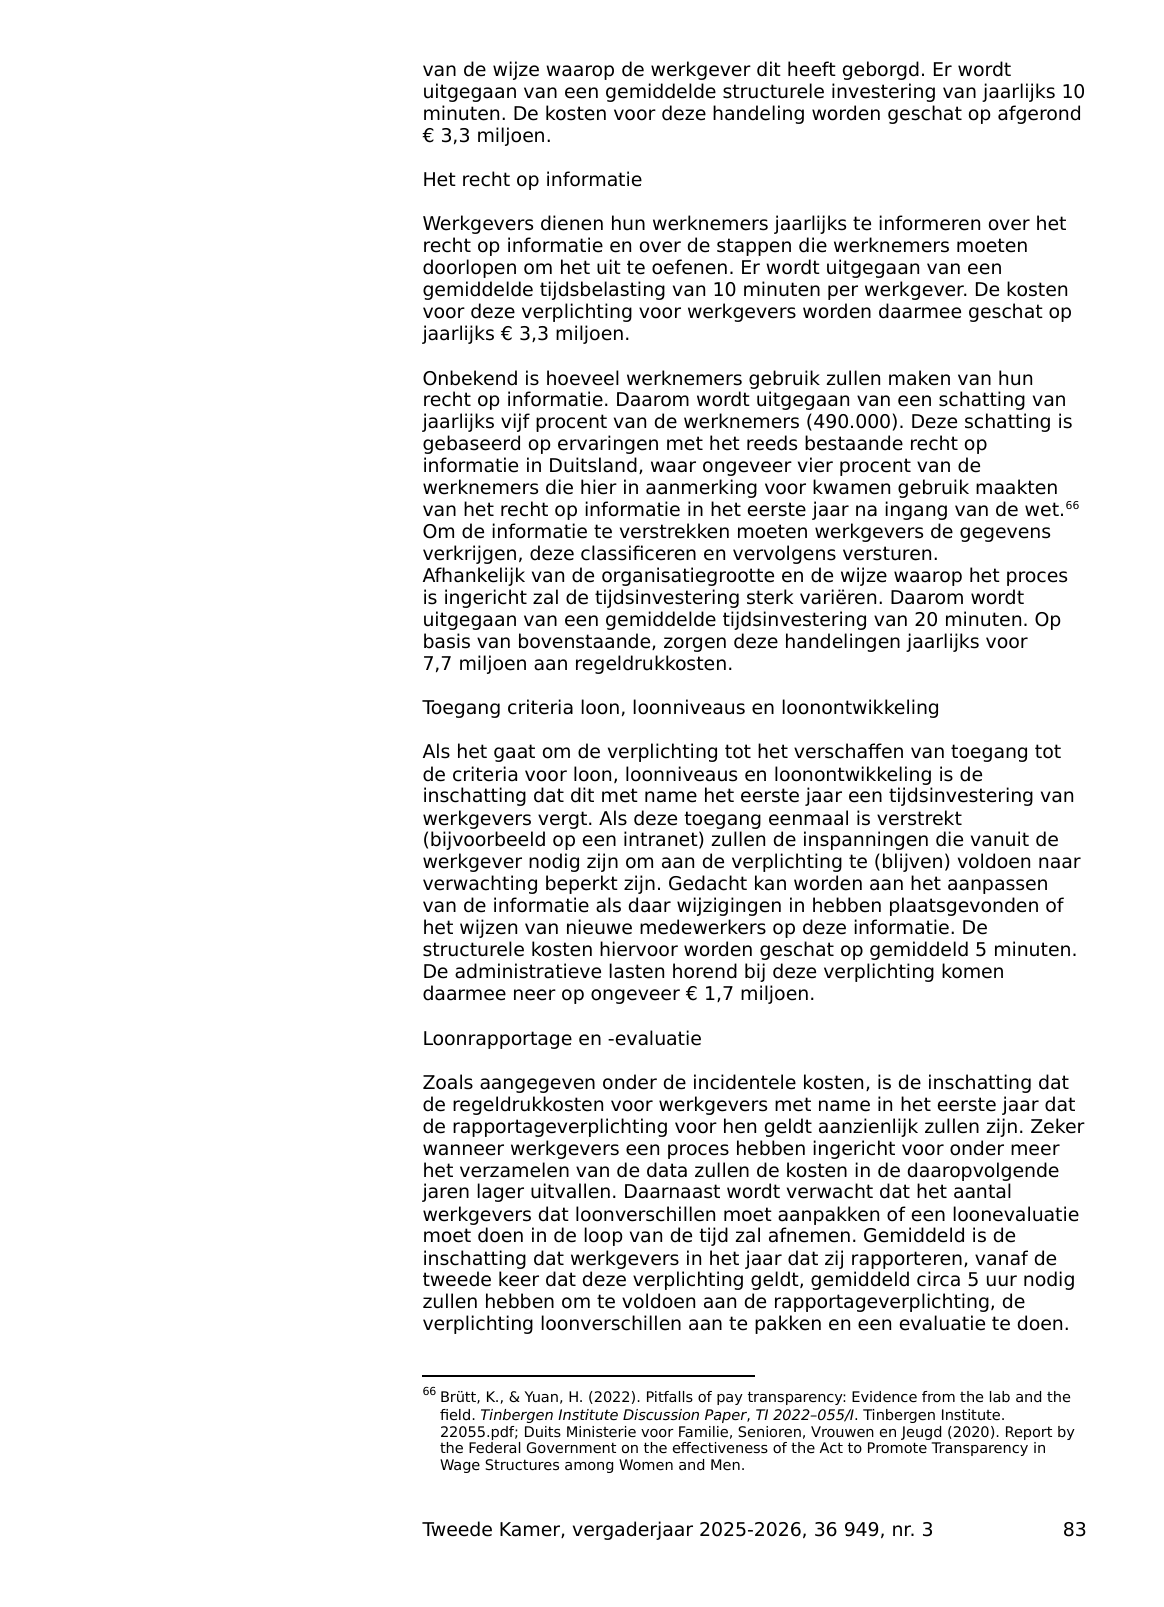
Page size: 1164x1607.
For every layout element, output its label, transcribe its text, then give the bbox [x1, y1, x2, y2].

text Onbekend is hoeveel werknemers gebruik zullen maken van hun recht op informatie. Daarom wordt uitgegaan van een schatting van jaarlijks vijf procent van de werknemers (490.000). Deze schatting is gebaseerd op ervaringen met het reeds bestaande recht op informatie in Duitsland, waar ongeveer vier procent van de werknemers die hier in aanmerking voor kwamen gebruik maakten van het recht op informatie in het eerste jaar na ingang van de wet. Om de informatie te verstrekken moeten werkgevers de gegevens verkrijgen, deze classificeren en vervolgens versturen. [422, 367, 1087, 565]
text van de wijze waarop de werkgever dit heeft geborgd. Er wordt uitgegaan van een gemiddelde structurele investering van jaarlijks 10 minuten. De kosten voor deze handeling worden geschat op afgerond € 3,3 miljoen. [422, 59, 1087, 147]
subtitle Toegang criteria loon, loonniveaus en loonontwikkeling [422, 697, 1087, 719]
subtitle Loonrapportage en -evaluatie [422, 1027, 1087, 1049]
text Afhankelijk van de organisatiegrootte en de wijze waarop het proces is ingericht zal de tijdsinvestering sterk variëren. Daarom wordt uitgegaan van een gemiddelde tijdsinvestering van 20 minuten. Op basis van bovenstaande, zorgen deze handelingen jaarlijks voor 7,7 miljoen aan regeldrukkosten. [422, 565, 1087, 675]
text Zoals aangegeven onder de incidentele kosten, is de inschatting dat de regeldrukkosten voor werkgevers met name in het eerste jaar dat de rapportageverplichting voor hen geldt aanzienlijk zullen zijn. Zeker wanneer werkgevers een proces hebben ingericht voor onder meer het verzamelen van de data zullen de kosten in de daaropvolgende jaren lager uitvallen. Daarnaast wordt verwacht dat het aantal werkgevers dat loonverschillen moet aanpakken of een loonevaluatie moet doen in de loop van de tijd zal afnemen. Gemiddeld is de inschatting dat werkgevers in het jaar dat zij rapporteren, vanaf de tweede keer dat deze verplichting geldt, gemiddeld circa 5 uur nodig zullen hebben om te voldoen aan de rapportageverplichting, de verplichting loonverschillen aan te pakken en een evaluatie te doen. [422, 1072, 1087, 1335]
text Brütt, K., & Yuan, H. (2022). Pitfalls of pay transparency: Evidence from the lab and the field. Tinbergen Institute Discussion Paper, TI 2022–055/I. Tinbergen Institute. 22055.pdf; Duits Ministerie voor Familie, Senioren, Vrouwen en Jeugd (2020). Report by the Federal Government on the effectiveness of the Act to Promote Transparency in Wage Structures among Women and Men. [422, 1385, 1087, 1474]
text Als het gaat om de verplichting tot het verschaffen van toegang tot de criteria voor loon, loonniveaus en loonontwikkeling is de inschatting dat dit met name het eerste jaar een tijdsinvestering van werkgevers vergt. Als deze toegang eenmaal is verstrekt (bijvoorbeeld op een intranet) zullen de inspanningen die vanuit de werkgever nodig zijn om aan de verplichting te (blijven) voldoen naar verwachting beperkt zijn. Gedacht kan worden aan het aanpassen van de informatie als daar wijzigingen in hebben plaatsgevonden of het wijzen van nieuwe medewerkers op deze informatie. De structurele kosten hiervoor worden geschat op gemiddeld 5 minuten. De administratieve lasten horend bij deze verplichting komen daarmee neer op ongeveer € 1,7 miljoen. [422, 741, 1087, 1005]
text Werkgevers dienen hun werknemers jaarlijks te informeren over het recht op informatie en over de stappen die werknemers moeten doorlopen om het uit te oefenen. Er wordt uitgegaan van een gemiddelde tijdsbelasting van 10 minuten per werkgever. De kosten voor deze verplichting voor werkgevers worden daarmee geschat op jaarlijks € 3,3 miljoen. [422, 213, 1087, 345]
subtitle Het recht op informatie [422, 169, 1087, 191]
